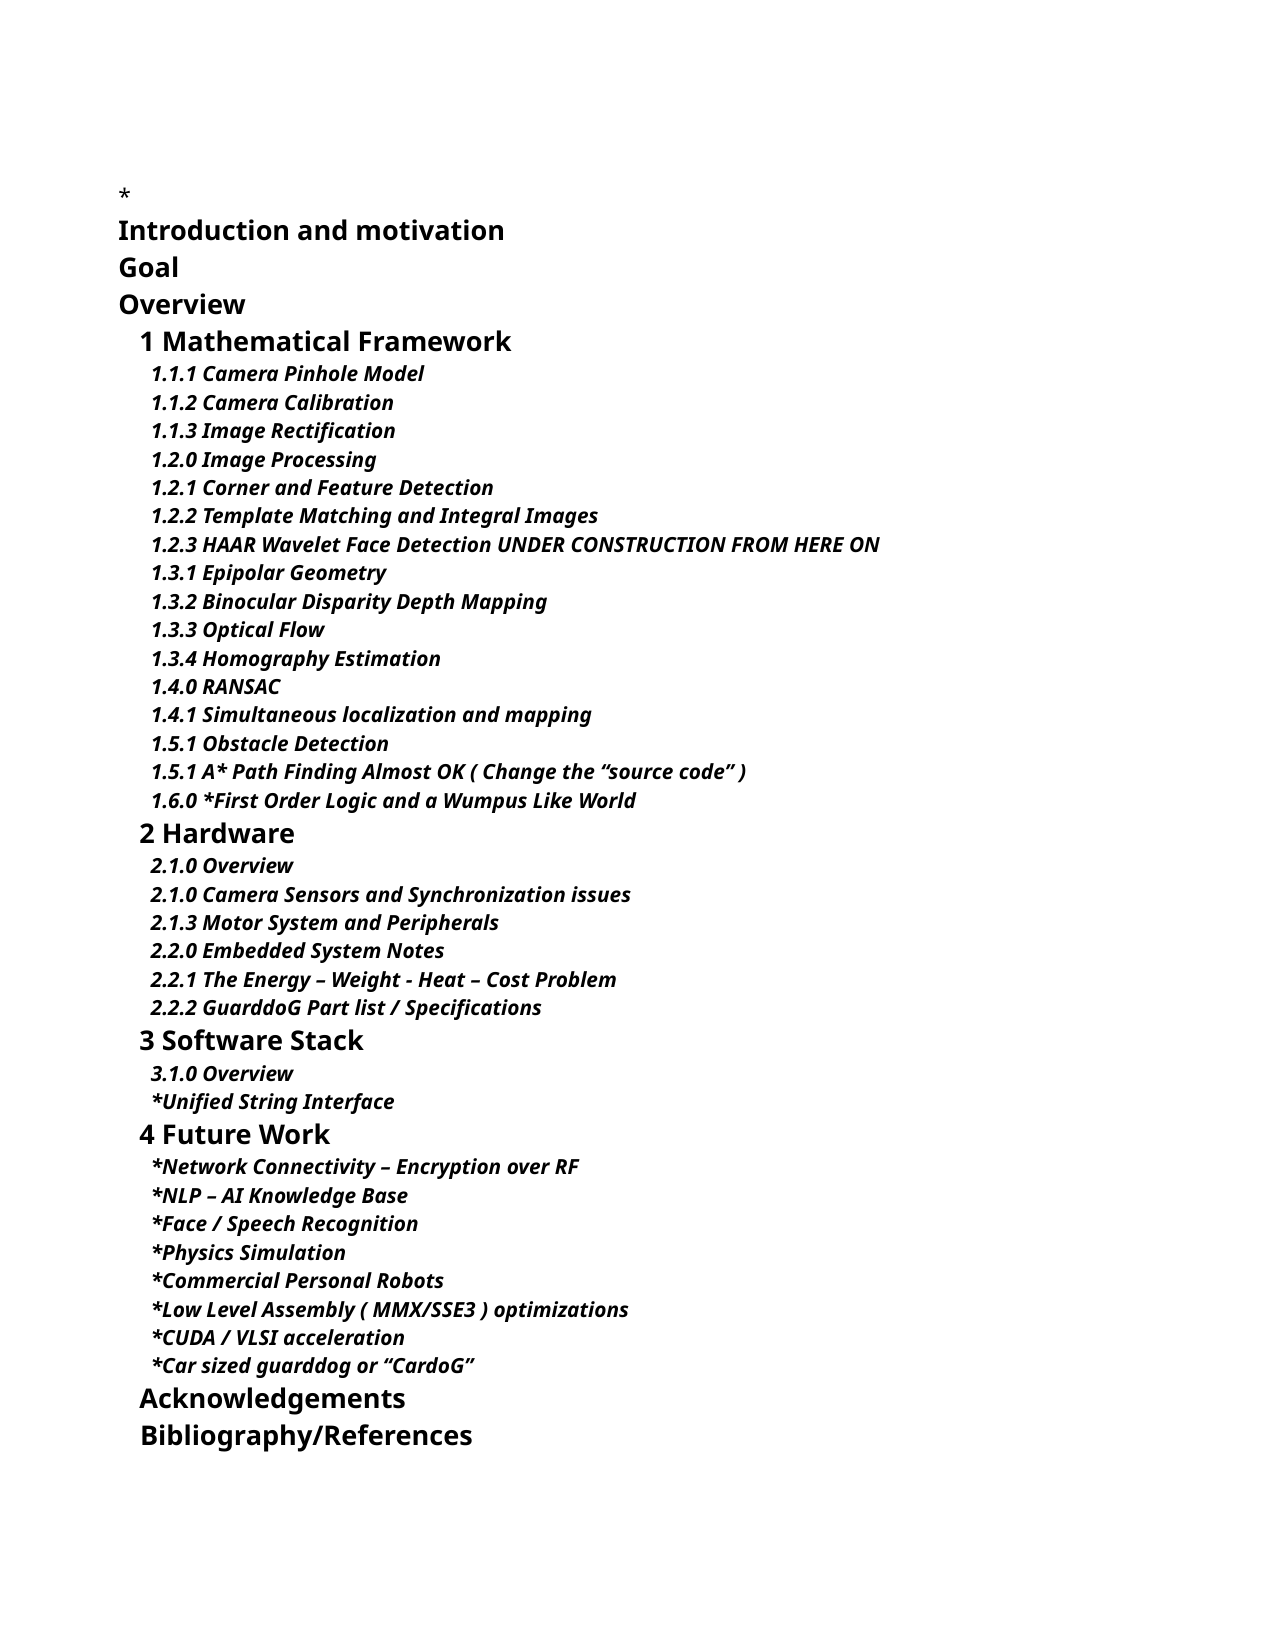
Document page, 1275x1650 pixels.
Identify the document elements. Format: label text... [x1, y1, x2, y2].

text 2.1.0 Overview [118, 851, 1157, 880]
text *Face / Speech Recognition [118, 1209, 1157, 1238]
text 2.2.1 The Energy – Weight - Heat – Cost Problem [118, 965, 1157, 993]
text *Unified String Interface [118, 1087, 1157, 1116]
text 2 Hardware [118, 814, 1157, 851]
text 1.5.1 A* Path Finding Almost OK ( Change the “source code” ) [118, 757, 1157, 786]
text 1.2.3 HAAR Wavelet Face Detection UNDER CONSTRUCTION FROM HERE ON [118, 530, 1157, 558]
text Bibliography/References [118, 1417, 1157, 1454]
text *Network Connectivity – Encryption over RF [118, 1152, 1157, 1181]
text 4 Future Work [118, 1116, 1157, 1152]
text 1.5.1 Obstacle Detection [118, 729, 1157, 757]
text 1.3.2 Binocular Disparity Depth Mapping [118, 587, 1157, 615]
text 1.2.0 Image Processing [118, 445, 1157, 473]
text 1.1.2 Camera Calibration [118, 388, 1157, 416]
text 1.3.1 Epipolar Geometry [118, 558, 1157, 587]
text Overview [118, 286, 1157, 322]
text 2.1.3 Motor System and Peripherals [118, 908, 1157, 937]
text 1.3.4 Homography Estimation [118, 644, 1157, 672]
text * [118, 181, 1157, 212]
text 1.4.0 RANSAC [118, 672, 1157, 701]
text Goal [118, 249, 1157, 286]
text 2.1.0 Camera Sensors and Synchronization issues [118, 880, 1157, 908]
text Introduction and motivation [118, 212, 1157, 249]
text 1.1.3 Image Rectification [118, 416, 1157, 445]
text *Car sized guarddog or “CardoG” [118, 1352, 1157, 1380]
text 1 Mathematical Framework [118, 322, 1157, 359]
text 1.1.1 Camera Pinhole Model [118, 359, 1157, 388]
text 1.2.1 Corner and Feature Detection [118, 473, 1157, 502]
text 1.4.1 Simultaneous localization and mapping [118, 701, 1157, 729]
text 3 Software Stack [118, 1022, 1157, 1059]
text 1.3.3 Optical Flow [118, 615, 1157, 644]
text *Low Level Assembly ( MMX/SSE3 ) optimizations [118, 1295, 1157, 1323]
text 1.2.2 Template Matching and Integral Images [118, 502, 1157, 530]
text *NLP – AI Knowledge Base [118, 1181, 1157, 1209]
text 2.2.2 GuarddoG Part list / Specifications [118, 993, 1157, 1022]
text *Commercial Personal Robots [118, 1266, 1157, 1295]
text *CUDA / VLSI acceleration [118, 1323, 1157, 1352]
text 3.1.0 Overview [118, 1059, 1157, 1087]
text 2.2.0 Embedded System Notes [118, 937, 1157, 965]
text *Physics Simulation [118, 1238, 1157, 1266]
text 1.6.0 *First Order Logic and a Wumpus Like World [118, 786, 1157, 814]
text Acknowledgements [118, 1380, 1157, 1417]
